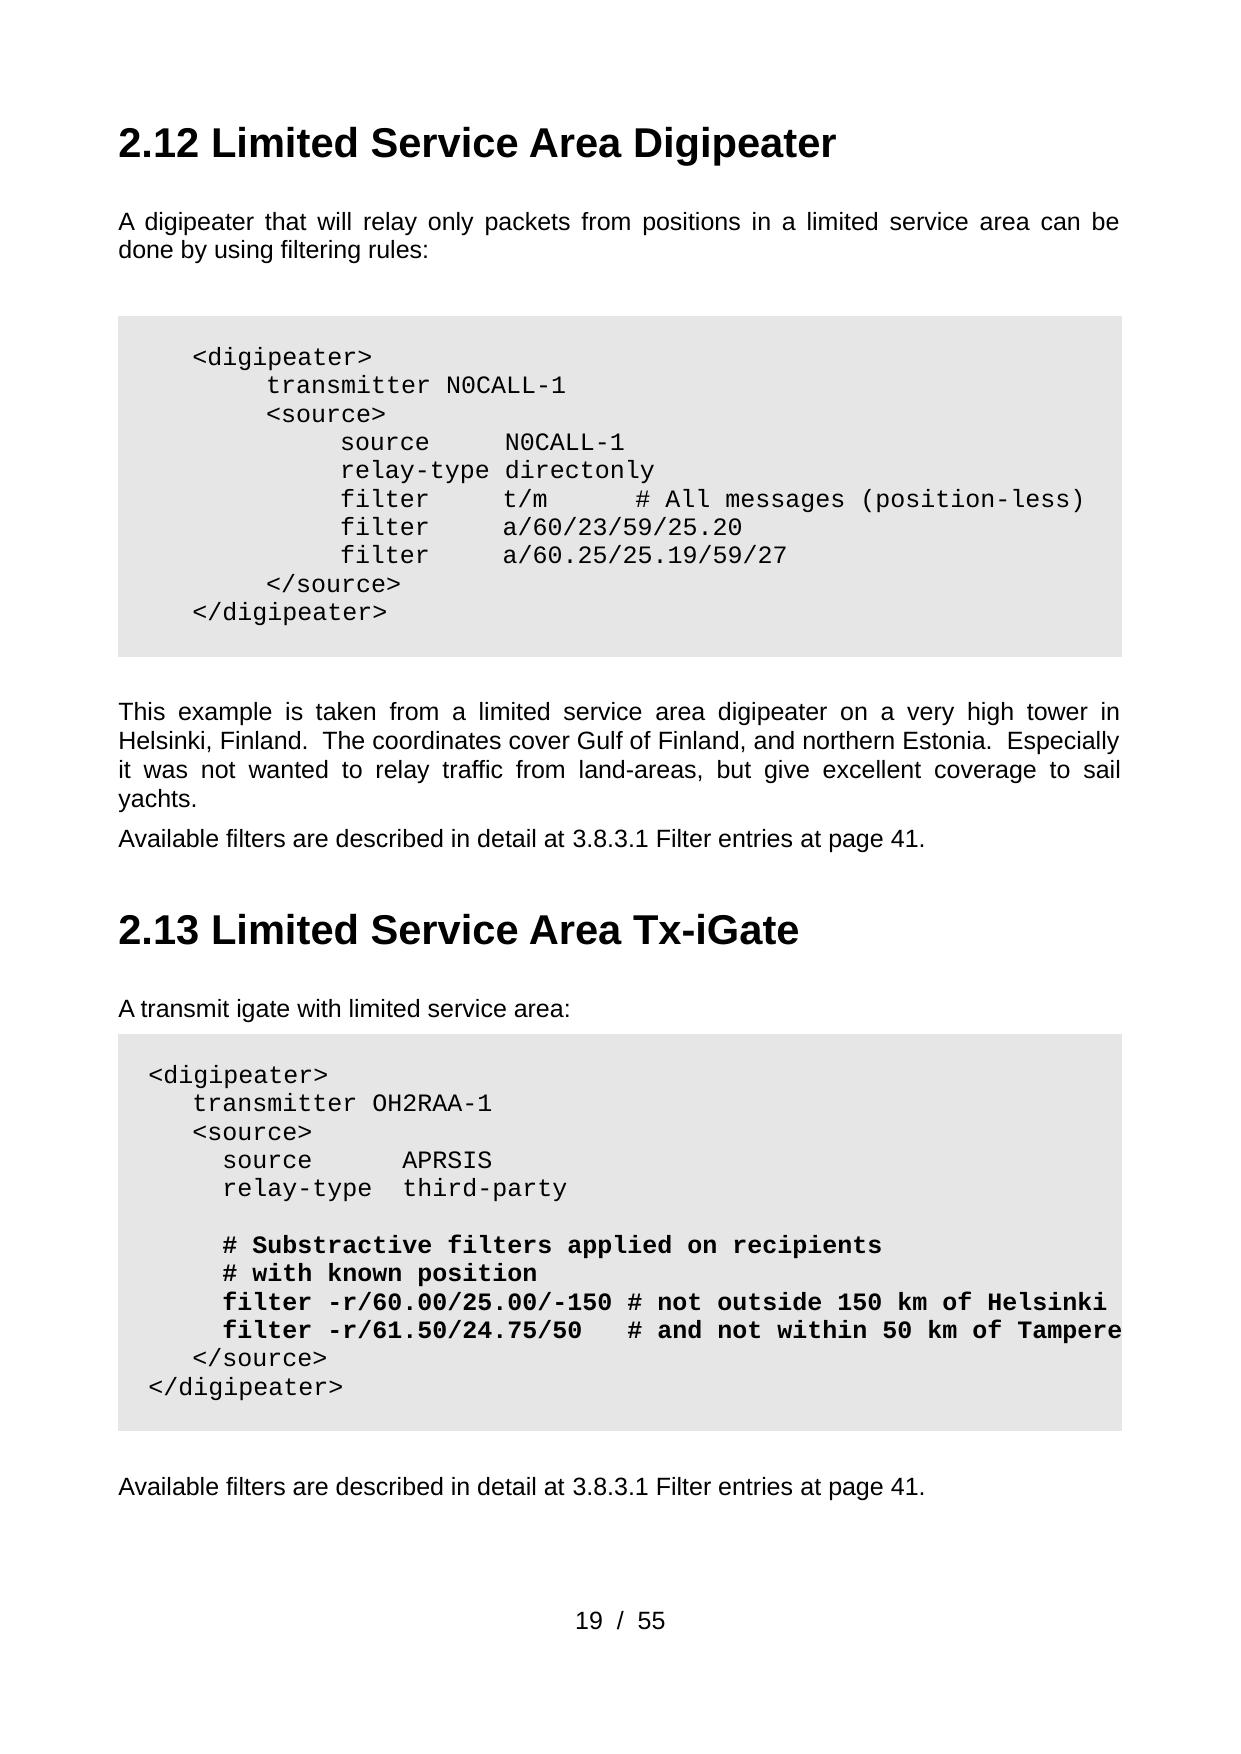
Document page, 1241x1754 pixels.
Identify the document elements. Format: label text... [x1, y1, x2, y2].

text relay-type directonly [118, 458, 1122, 486]
text filter -r/60.00/25.00/-150 # not outside 150 km of Helsinki [118, 1289, 1122, 1317]
text filter -r/61.50/24.75/50 # and not within 50 km of Tampere [118, 1317, 1122, 1346]
text # with known position [118, 1261, 1122, 1289]
text filter a/60.25/25.19/59/27 [118, 543, 1122, 571]
text </digipeater> [118, 1374, 1122, 1402]
text <source> [118, 1119, 1122, 1147]
text <digipeater> [118, 345, 1122, 373]
text filter a/60/23/59/25.20 [118, 515, 1122, 543]
subtitle Limited Service Area Tx-iGate [118, 905, 1122, 953]
text </source> [118, 1346, 1122, 1374]
text source N0CALL-1 [118, 430, 1122, 458]
subtitle Limited Service Area Digipeater [118, 118, 1122, 166]
text <digipeater> [118, 1062, 1122, 1091]
text relay-type third-party [118, 1176, 1122, 1204]
text filter t/m # All messages (position-less) [118, 486, 1122, 515]
text </digipeater> [118, 600, 1122, 628]
text </source> [118, 571, 1122, 600]
text Available filters are described in detail at 3.8.3.1 Filter entries at page 41. [118, 1472, 1122, 1500]
text Available filters are described in detail at 3.8.3.1 Filter entries at page 41. [118, 824, 1122, 853]
text # Substractive filters applied on recipients [118, 1232, 1122, 1261]
text <source> [118, 401, 1122, 430]
text A digipeater that will relay only packets from positions in a limited service area can be done by using filtering rules: [118, 207, 1122, 264]
text This example is taken from a limited service area digipeater on a very high tower in Helsinki, Finland. The coordinates cover Gulf of Finland, and northern Estonia. Especially it was not wanted to relay traffic from land-areas, but give excellent coverage to sail yachts. [118, 697, 1122, 812]
text A transmit igate with limited service area: [118, 993, 1122, 1022]
text transmitter N0CALL-1 [118, 373, 1122, 401]
text source APRSIS [118, 1147, 1122, 1176]
text transmitter OH2RAA-1 [118, 1091, 1122, 1119]
